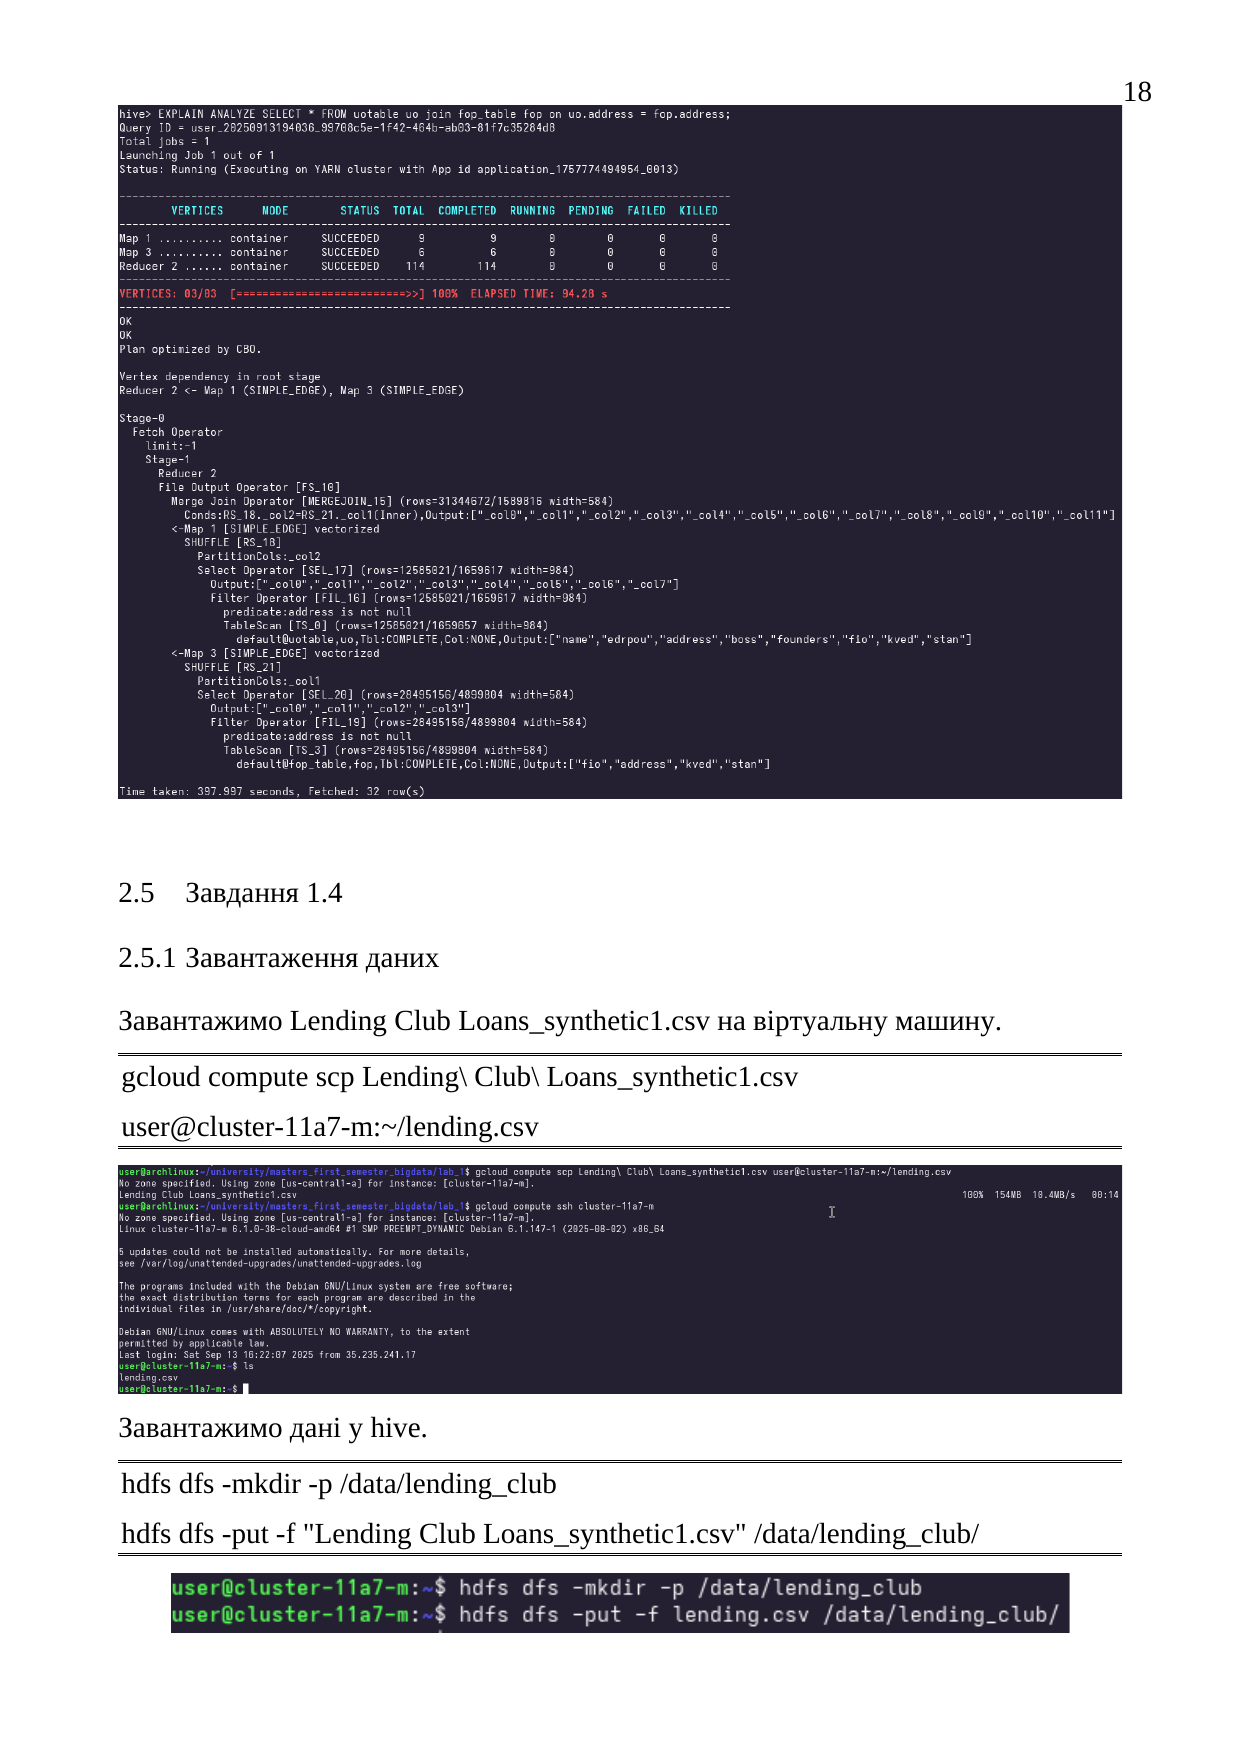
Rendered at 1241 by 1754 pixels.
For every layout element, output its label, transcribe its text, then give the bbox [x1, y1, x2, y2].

text hdfs dfs -mkdir -p /data/lending_club [118, 1463, 1122, 1500]
subtitle Завдання 1.4 [118, 875, 1122, 908]
text hdfs dfs -put -f "Lending Club Loans_synthetic1.csv" /data/lending_club/ [118, 1511, 1122, 1553]
picture [118, 1165, 1123, 1394]
text Завантажимо Lending Club Loans_synthetic1.csv на віртуальну машину. [118, 1003, 1122, 1036]
text Завантажимо дані у hive. [118, 1394, 1122, 1443]
subtitle Завантаження даних [118, 940, 1122, 973]
picture [171, 1573, 1070, 1633]
picture [118, 105, 1123, 799]
text gcloud compute scp Lending\ Club\ Loans_synthetic1.csv user@cluster-11a7-m:~/lending.csv [118, 1056, 1122, 1146]
